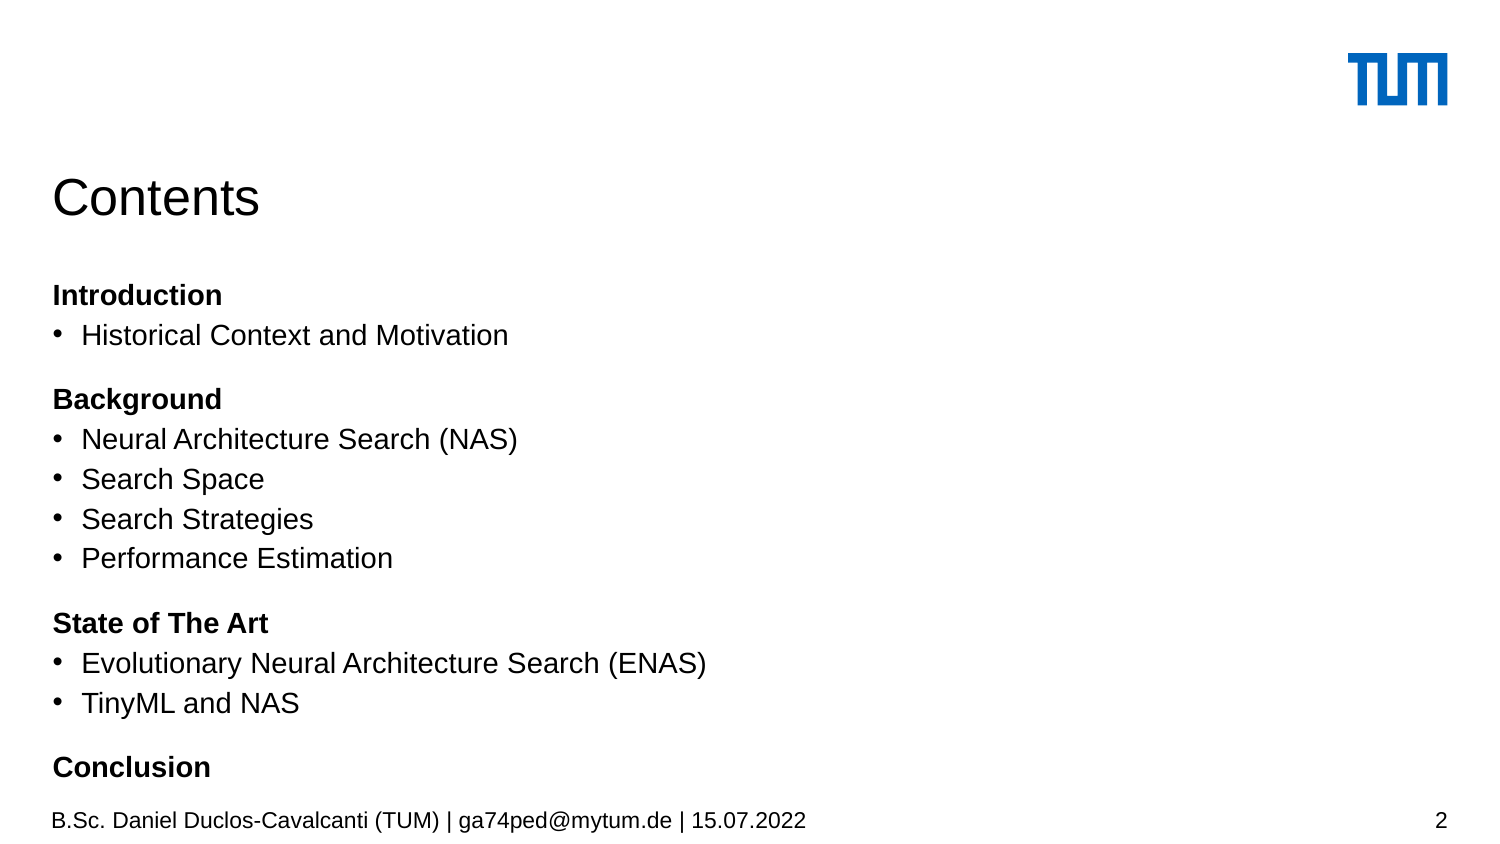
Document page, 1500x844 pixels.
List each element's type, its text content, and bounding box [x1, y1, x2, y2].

footer B.Sc. Daniel Duclos-Cavalcanti (TUM) | ga74ped@mytum.de | 15.07.2022 [51, 796, 1112, 842]
title Contents [52, 159, 1449, 227]
slide_number [1112, 796, 1448, 842]
list Introduction Historical Context and Motivation Background Neural Architecture Search (NAS) Search Space Search Strategies Performance Estimation State of The Art Evolutionary Neural Architecture Search (ENAS) TinyML and NAS Conclusion [52, 271, 1449, 780]
